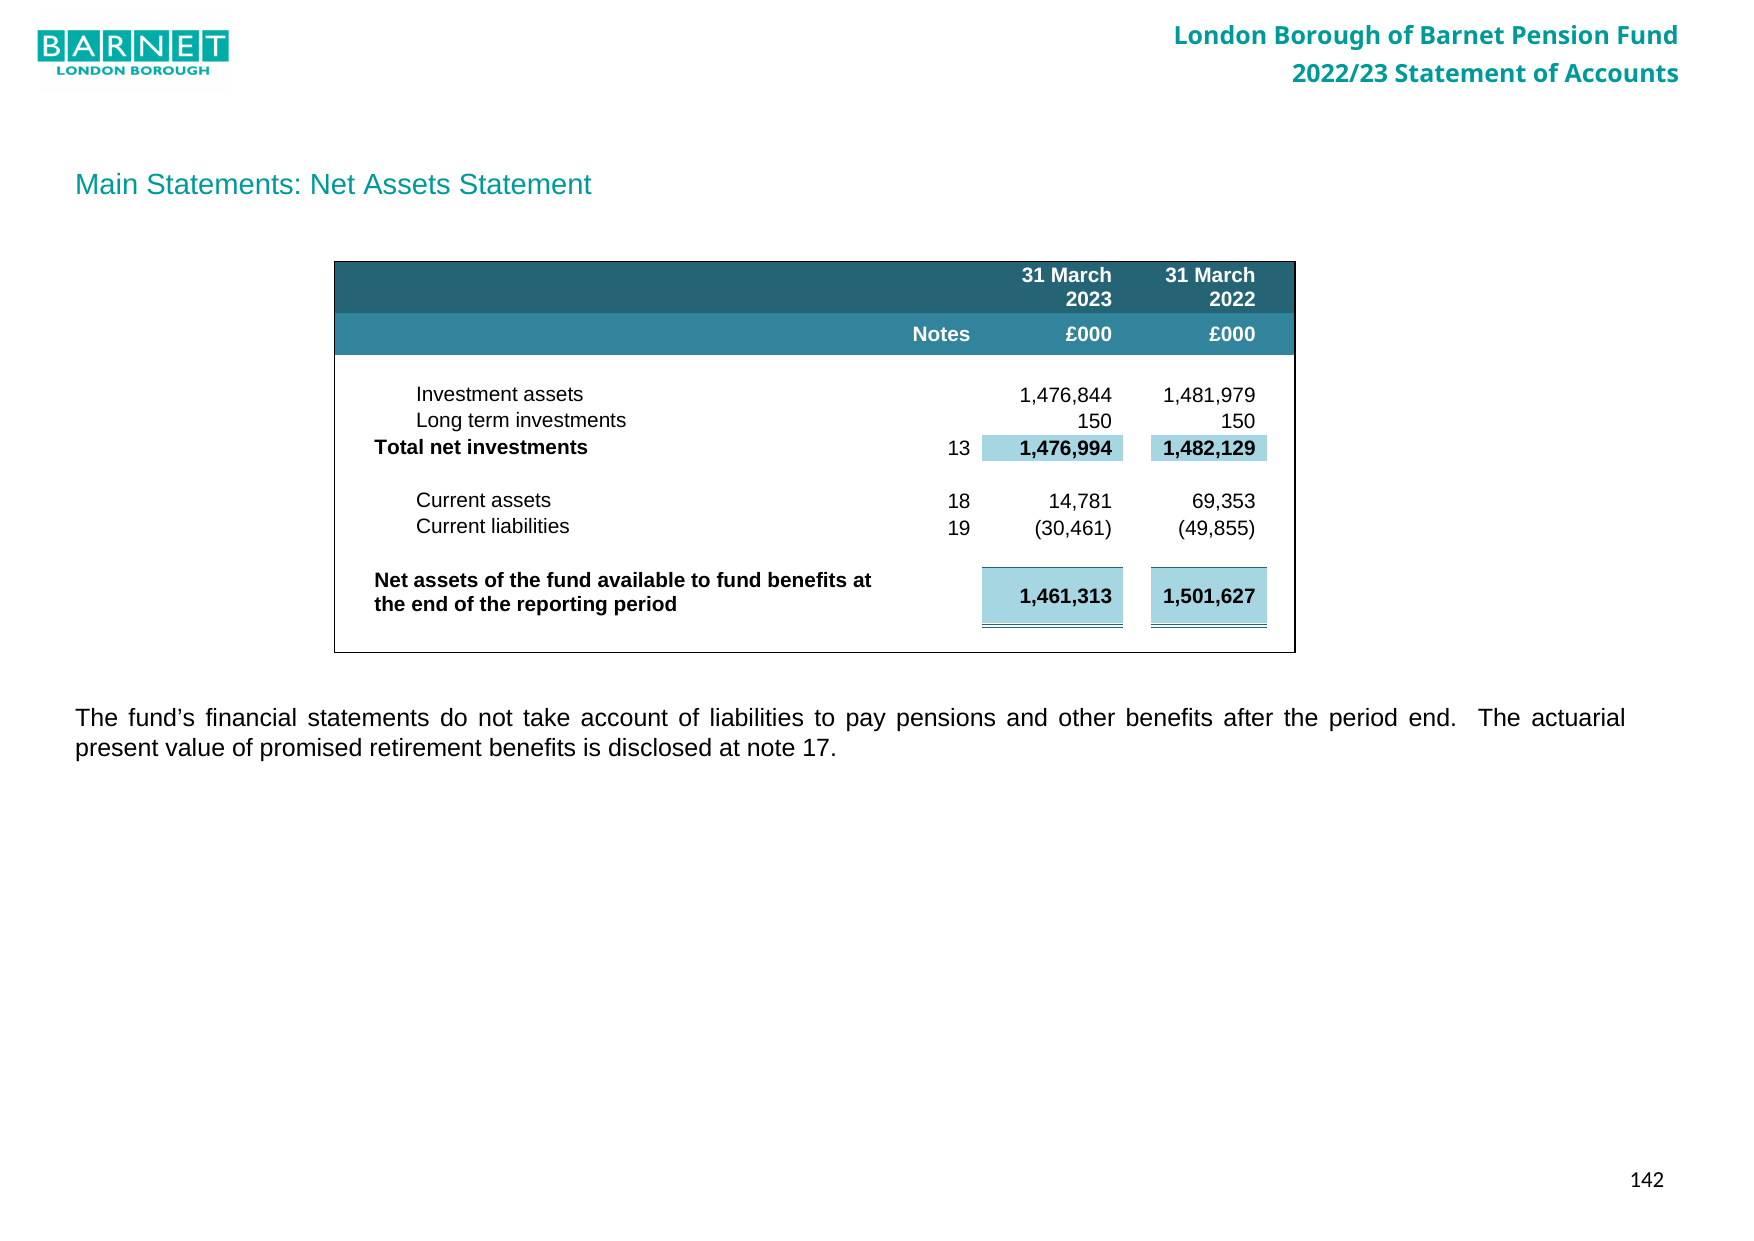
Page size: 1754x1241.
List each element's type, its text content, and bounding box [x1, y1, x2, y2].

table_cell Investment assets [363, 381, 901, 408]
table_cell [1267, 313, 1294, 355]
table_cell [335, 408, 363, 434]
table_cell [1123, 488, 1151, 514]
table_cell 19 [901, 514, 982, 541]
table_cell [1151, 461, 1267, 488]
table_cell [363, 355, 901, 381]
table_cell 1,482,129 [1151, 435, 1267, 461]
table_cell [363, 461, 901, 488]
table_cell [335, 313, 363, 355]
table_cell [1123, 355, 1151, 381]
table_cell 1,481,979 [1151, 381, 1267, 408]
table_cell Current assets [363, 488, 901, 514]
table_cell [982, 355, 1123, 381]
table_cell [1267, 435, 1294, 461]
table_cell [363, 313, 901, 355]
table_cell [335, 435, 363, 461]
table_cell (49,855) [1151, 514, 1267, 541]
table_cell [335, 624, 363, 652]
table_cell 13 [901, 435, 982, 461]
table_cell [335, 461, 363, 488]
table_cell [901, 624, 982, 652]
table_header [1267, 262, 1294, 313]
text The fund’s financial statements do not take account of liabilities to pay pensions and other benefits after the period end. The actuarial present value of promised retirement benefits is disclosed at note 17. [75, 703, 1629, 762]
subtitle Main Statements: Net Assets Statement [75, 167, 1679, 200]
table_cell [1151, 355, 1267, 381]
table_cell 69,353 [1151, 488, 1267, 514]
table_header [335, 262, 363, 313]
table_cell [901, 567, 982, 623]
table_cell 18 [901, 488, 982, 514]
table_cell [335, 567, 363, 623]
table_cell [982, 628, 1123, 652]
table_cell [1267, 514, 1294, 541]
table_header 31 March 2022 [1151, 262, 1267, 313]
table_cell [335, 541, 363, 567]
table_cell 1,501,627 [1151, 568, 1267, 623]
table_cell 150 [982, 408, 1123, 434]
table_cell [1123, 313, 1151, 355]
table_cell [1267, 461, 1294, 488]
table_cell [901, 355, 982, 381]
table_cell [1123, 567, 1151, 623]
table_cell [901, 541, 982, 567]
table_cell 1,461,313 [982, 568, 1123, 623]
table_cell [335, 488, 363, 514]
table_cell [1123, 381, 1151, 408]
table_header [1123, 262, 1151, 313]
table_cell (30,461) [982, 514, 1123, 541]
table_header [363, 262, 901, 313]
table_cell [1123, 514, 1151, 541]
table_cell [1267, 624, 1294, 652]
table_cell [1267, 355, 1294, 381]
table_cell [363, 624, 901, 652]
table_cell [1123, 435, 1151, 461]
table_header 31 March 2023 [982, 262, 1123, 313]
table_cell [1123, 461, 1151, 488]
table_cell [1267, 408, 1294, 434]
table_cell 14,781 [982, 488, 1123, 514]
table_cell 150 [1151, 408, 1267, 434]
table_cell [1267, 541, 1294, 567]
table_cell 1,476,844 [982, 381, 1123, 408]
table_cell [1151, 628, 1267, 652]
table_header [901, 262, 982, 313]
table_cell [363, 541, 901, 567]
table_cell [335, 355, 363, 381]
table_cell Notes [901, 313, 982, 355]
table_cell [1123, 541, 1151, 567]
table_cell [1123, 408, 1151, 434]
table_cell [335, 514, 363, 541]
table_cell [901, 461, 982, 488]
table_cell [335, 381, 363, 408]
table_cell Net assets of the fund available to fund benefits at the end of the reporting period [363, 567, 901, 623]
table_cell Total net investments [363, 435, 901, 461]
table_cell Current liabilities [363, 514, 901, 541]
table_cell [1267, 488, 1294, 514]
table_cell [1267, 381, 1294, 408]
table_cell [901, 381, 982, 408]
table_cell [982, 541, 1123, 567]
table_cell Long term investments [363, 408, 901, 434]
table_cell 1,476,994 [982, 435, 1123, 461]
table_cell [1267, 567, 1294, 623]
table_cell [1123, 624, 1151, 652]
table_cell £000 [1151, 313, 1267, 355]
table_cell £000 [982, 313, 1123, 355]
table_cell [901, 408, 982, 434]
table_cell [1151, 541, 1267, 567]
table_cell [982, 461, 1123, 488]
